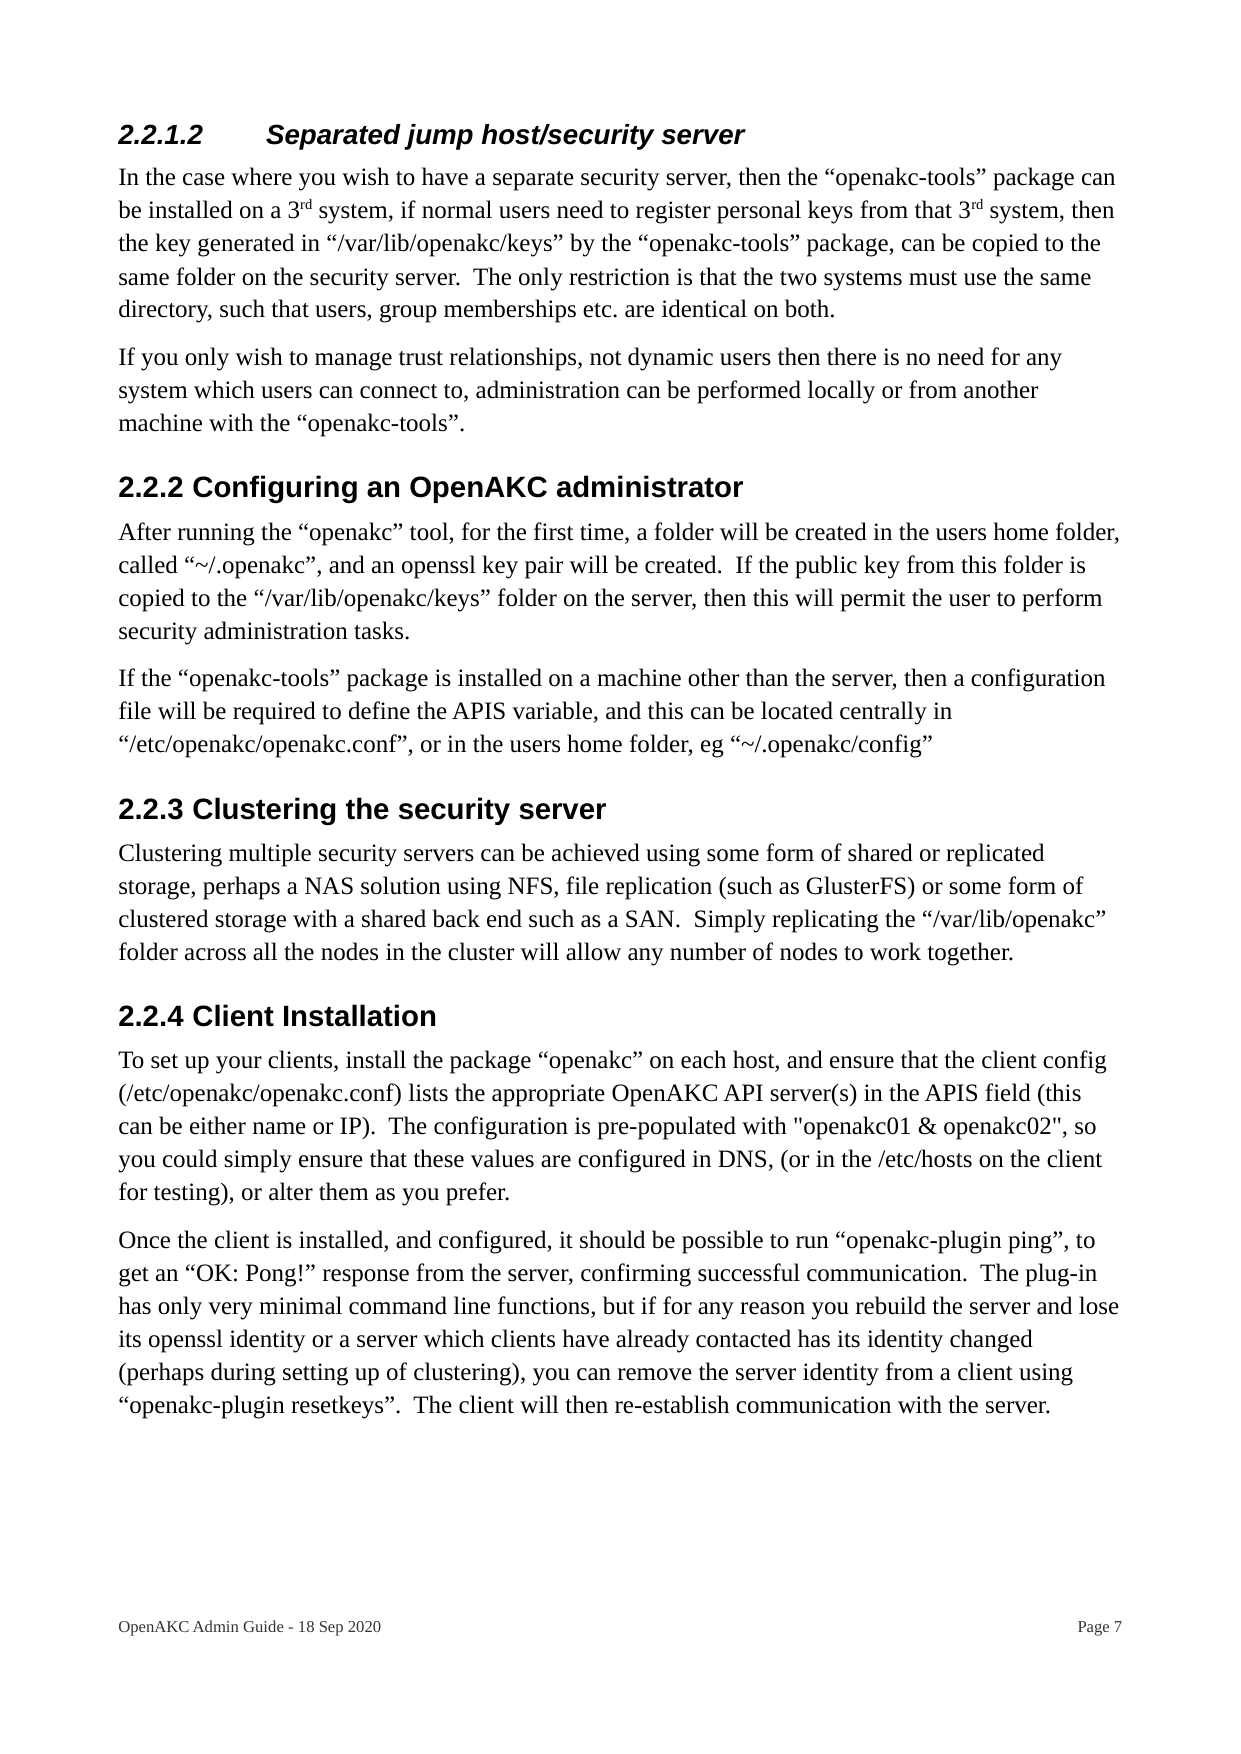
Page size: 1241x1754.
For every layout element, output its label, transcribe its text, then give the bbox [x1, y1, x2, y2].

subtitle 2.2.4 Client Installation [118, 999, 1122, 1033]
text If you only wish to manage trust relationships, not dynamic users then there is no need for any system which users can connect to, administration can be performed locally or from another machine with the “openakc-tools”. [118, 342, 1122, 437]
text After running the “openakc” tool, for the first time, a folder will be created in the users home folder, called “~/.openakc”, and an openssl key pair will be created. If the public key from this folder is copied to the “/var/lib/openakc/keys” folder on the server, then this will permit the user to perform security administration tasks. [118, 517, 1122, 644]
text Clustering multiple security servers can be achieved using some form of shared or replicated storage, perhaps a NAS solution using NFS, file replication (such as GlusterFS) or some form of clustered storage with a shared back end such as a SAN. Simply replicating the “/var/lib/openakc” folder across all the nodes in the cluster will allow any number of nodes to work together. [118, 838, 1122, 966]
text If the “openakc-tools” package is installed on a machine other than the server, then a configuration file will be required to define the APIS variable, and this can be located centrally in “/etc/openakc/openakc.conf”, or in the users home folder, eg “~/.openakc/config” [118, 663, 1122, 758]
text Once the client is installed, and configured, it should be possible to run “openakc-plugin ping”, to get an “OK: Pong!” response from the server, confirming successful communication. The plug-in has only very minimal command line functions, but if for any reason you rebuild the server and lose its openssl identity or a server which clients have already contacted has its identity changed (perhaps during setting up of clustering), you can remove the server identity from a client using “openakc-plugin resetkeys”. The client will then re-establish communication with the server. [118, 1225, 1122, 1419]
subtitle 2.2.1.2 Separated jump host/security server [118, 118, 1122, 150]
subtitle 2.2.2 Configuring an OpenAKC administrator [118, 470, 1122, 504]
text To set up your clients, install the package “openakc” on each host, and ensure that the client config (/etc/openakc/openakc.conf) lists the appropriate OpenAKC API server(s) in the APIS field (this can be either name or IP). The configuration is pre-populated with "openakc01 & openakc02", so you could simply ensure that these values are configured in DNS, (or in the /etc/hosts on the client for testing), or alter them as you prefer. [118, 1045, 1122, 1206]
text In the case where you wish to have a separate security server, then the “openakc-tools” package can be installed on a 3rd system, if normal users need to register personal keys from that 3rd system, then the key generated in “/var/lib/openakc/keys” by the “openakc-tools” package, can be copied to the same folder on the security server. The only restriction is that the two systems must use the same directory, such that users, group memberships etc. are identical on both. [118, 162, 1122, 323]
subtitle 2.2.3 Clustering the security server [118, 792, 1122, 825]
